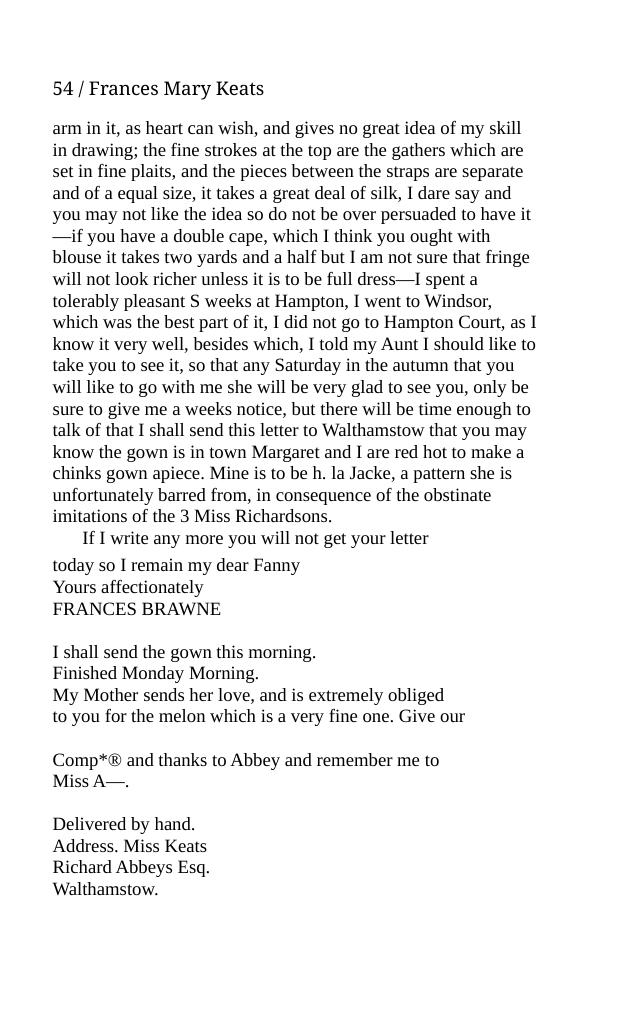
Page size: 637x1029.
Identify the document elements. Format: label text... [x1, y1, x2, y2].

text My Mother sends her love, and is extremely obliged [52, 684, 538, 705]
text Address. Miss Keats [52, 835, 538, 856]
text Finished Monday Morning. [52, 662, 538, 684]
text Yours affectionately [52, 576, 538, 597]
text to you for the melon which is a very fine one. Give our [52, 705, 538, 727]
text Delivered by hand. [52, 813, 538, 835]
text FRANCES BRAWNE [52, 597, 538, 619]
text If I write any more you will not get your letter [52, 527, 538, 548]
text Richard Abbeys Esq. [52, 856, 538, 878]
text I shall send the gown this morning. [52, 641, 538, 662]
text Miss A—. [52, 770, 538, 792]
text Comp*® and thanks to Abbey and remember me to [52, 748, 538, 770]
text arm in it, as heart can wish, and gives no great idea of my skill in drawing; the fine strokes at the top are the gathers which are set in fine plaits, and the pieces between the straps are separate and of a equal size, it takes a great deal of silk, I dare say and you may not like the idea so do not be over persuaded to have it—if you have a double cape, which I think you ought with blouse it takes two yards and a half but I am not sure that fringe will not look richer unless it is to be full dress—I spent a tolerably pleasant S weeks at Hampton, I went to Windsor, which was the best part of it, I did not go to Hampton Court, as I know it very well, besides which, I told my Aunt I should like to take you to see it, so that any Saturday in the autumn that you will like to go with me she will be very glad to see you, only be sure to give me a weeks notice, but there will be time enough to talk of that I shall send this letter to Walthamstow that you may know the gown is in town Margaret and I are red hot to make a chinks gown apiece. Mine is to be h. la Jacke, a pattern she is unfortunately barred from, in consequence of the obstinate imitations of the 3 Miss Richardsons. [52, 117, 538, 527]
text Walthamstow. [52, 878, 538, 899]
text today so I remain my dear Fanny [52, 554, 538, 576]
